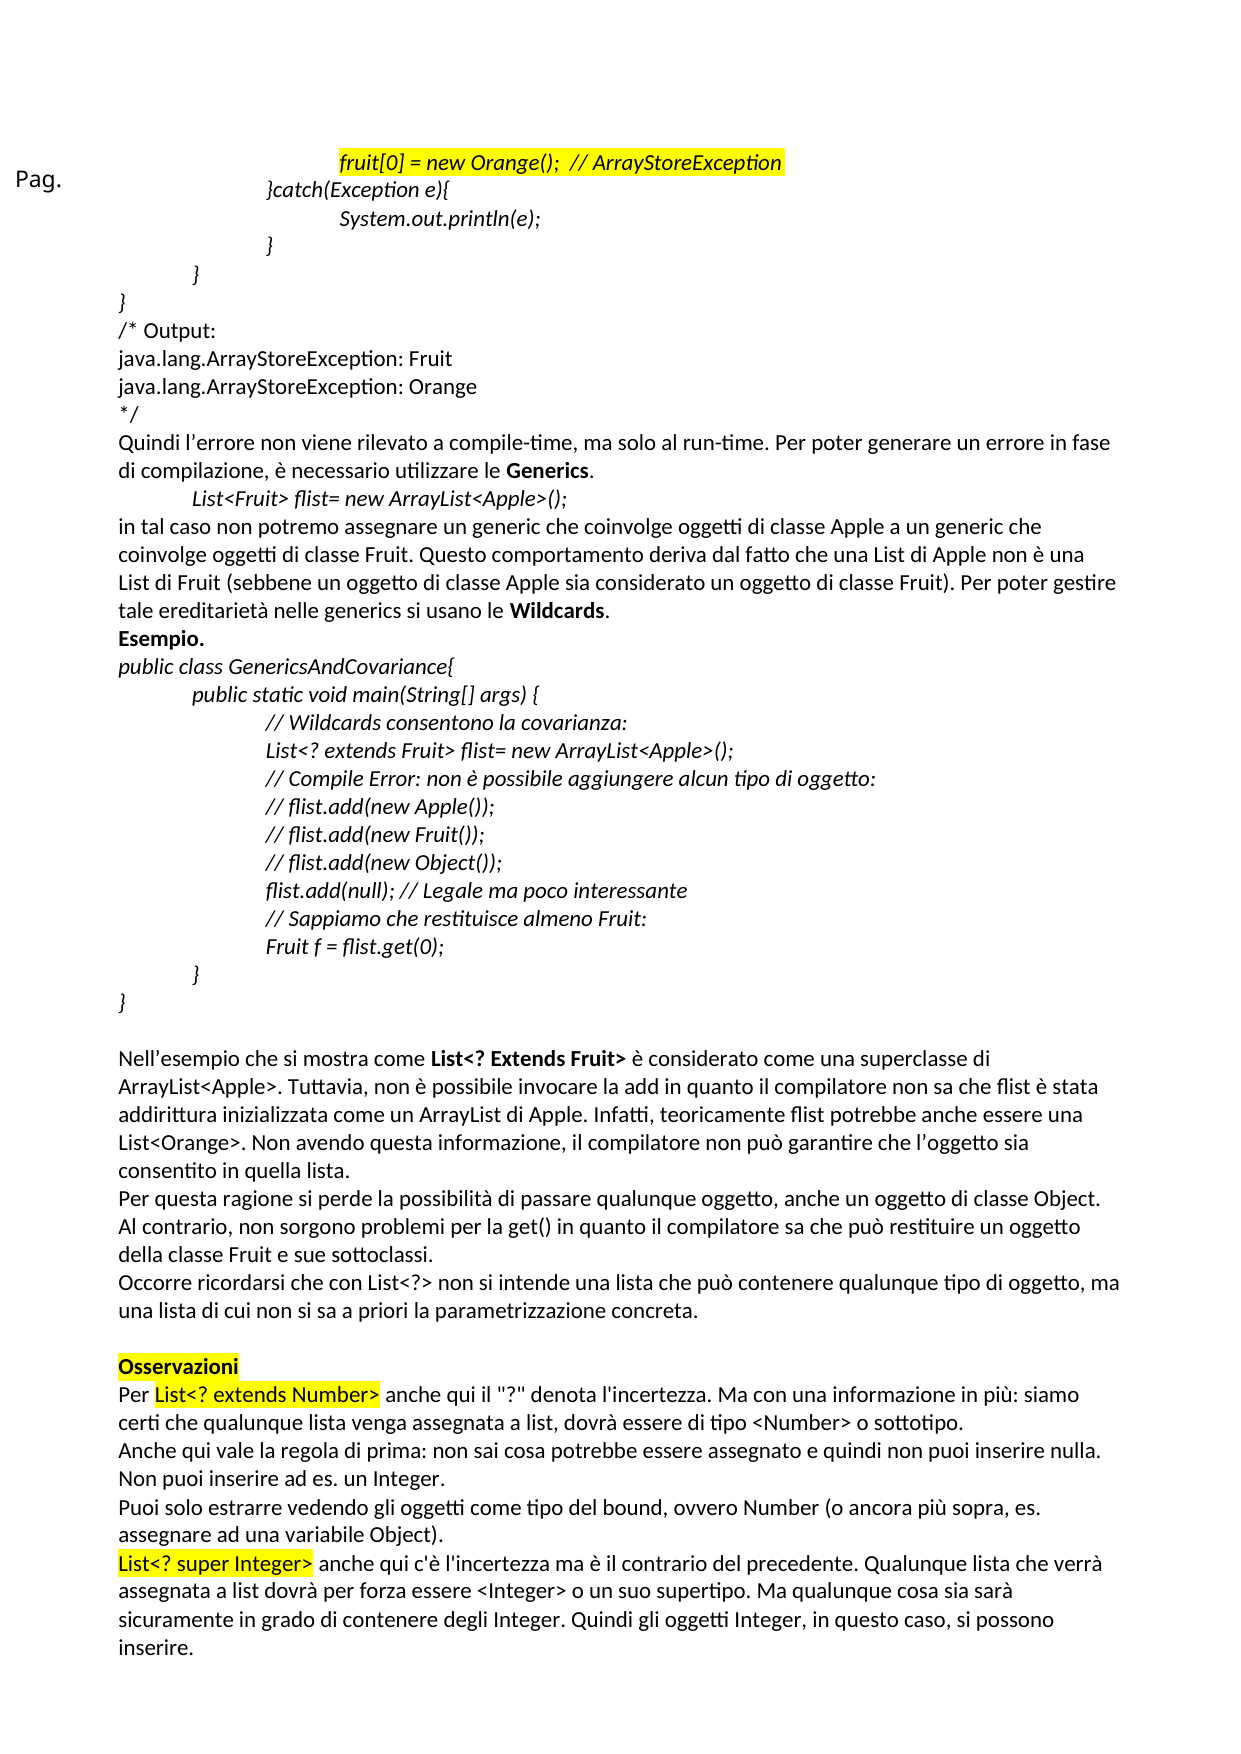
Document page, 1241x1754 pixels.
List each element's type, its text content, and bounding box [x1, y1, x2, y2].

text Fruit f = flist.get(0); [192, 932, 1122, 960]
text } [118, 260, 1122, 288]
text List<Fruit> flist= new ArrayList<Apple>(); [118, 484, 1122, 512]
text } [118, 288, 1122, 316]
text // Wildcards consentono la covarianza: [192, 708, 1122, 736]
text Nell’esempio che si mostra come List<? Extends Fruit> è considerato come una superclasse di ArrayList<Apple>. Tuttavia, non è possibile invocare la add in quanto il compilatore non sa che flist è stata addirittura inizializzata come un ArrayList di Apple. Infatti, teoricamente flist potrebbe anche essere una List<Orange>. Non avendo questa informazione, il compilatore non può garantire che l’oggetto sia consentito in quella lista. [118, 1044, 1122, 1184]
text in tal caso non potremo assegnare un generic che coinvolge oggetti di classe Apple a un generic che coinvolge oggetti di classe Fruit. Questo comportamento deriva dal fatto che una List di Apple non è una List di Fruit (sebbene un oggetto di classe Apple sia considerato un oggetto di classe Fruit). Per poter gestire tale ereditarietà nelle generics si usano le Wildcards. [118, 512, 1122, 624]
text flist.add(null); // Legale ma poco interessante [192, 876, 1122, 904]
text Esempio. [118, 624, 1122, 652]
text } [118, 988, 1122, 1016]
text System.out.println(e); [118, 204, 1122, 232]
text // Compile Error: non è possibile aggiungere alcun tipo di oggetto: [192, 764, 1122, 792]
text public static void main(String[] args) { [118, 680, 1122, 708]
text Quindi l’errore non viene rilevato a compile-time, ma solo al run-time. Per poter generare un errore in fase di compilazione, è necessario utilizzare le Generics. [118, 428, 1122, 484]
text Per List<? extends Number> anche qui il "?" denota l'incertezza. Ma con una informazione in più: siamo certi che qualunque lista venga assegnata a list, dovrà essere di tipo <Number> o sottotipo. [118, 1381, 1122, 1437]
text Puoi solo estrarre vedendo gli oggetti come tipo del bound, ovvero Number (o ancora più sopra, es. assegnare ad una variabile Object). [118, 1493, 1122, 1549]
text Anche qui vale la regola di prima: non sai cosa potrebbe essere assegnato e quindi non puoi inserire nulla. Non puoi inserire ad es. un Integer. [118, 1437, 1122, 1493]
text } [118, 232, 1122, 260]
text java.lang.ArrayStoreException: Orange [118, 372, 1122, 400]
text List<? super Integer> anche qui c'è l'incertezza ma è il contrario del precedente. Qualunque lista che verrà assegnata a list dovrà per forza essere <Integer> o un suo supertipo. Ma qualunque cosa sia sarà sicuramente in grado di contenere degli Integer. Quindi gli oggetti Integer, in questo caso, si possono inserire. [118, 1549, 1122, 1661]
text } [118, 960, 1122, 988]
text Per questa ragione si perde la possibilità di passare qualunque oggetto, anche un oggetto di classe Object. Al contrario, non sorgono problemi per la get() in quanto il compilatore sa che può restituire un oggetto della classe Fruit e sue sottoclassi. [118, 1184, 1122, 1268]
text fruit[0] = new Orange(); // ArrayStoreException [118, 148, 1122, 176]
text List<? extends Fruit> flist= new ArrayList<Apple>(); [192, 736, 1122, 764]
text // flist.add(new Object()); [192, 848, 1122, 876]
text /* Output: [118, 316, 1122, 344]
text */ [118, 400, 1122, 428]
text java.lang.ArrayStoreException: Fruit [118, 344, 1122, 372]
text Occorre ricordarsi che con List<?> non si intende una lista che può contenere qualunque tipo di oggetto, ma una lista di cui non si sa a priori la parametrizzazione concreta. [118, 1268, 1122, 1324]
text }catch(Exception e){ [118, 176, 1122, 204]
text public class GenericsAndCovariance{ [118, 652, 1122, 680]
text // flist.add(new Apple()); [192, 792, 1122, 820]
text // Sappiamo che restituisce almeno Fruit: [192, 904, 1122, 932]
text Osservazioni [118, 1352, 1122, 1381]
text // flist.add(new Fruit()); [192, 820, 1122, 848]
